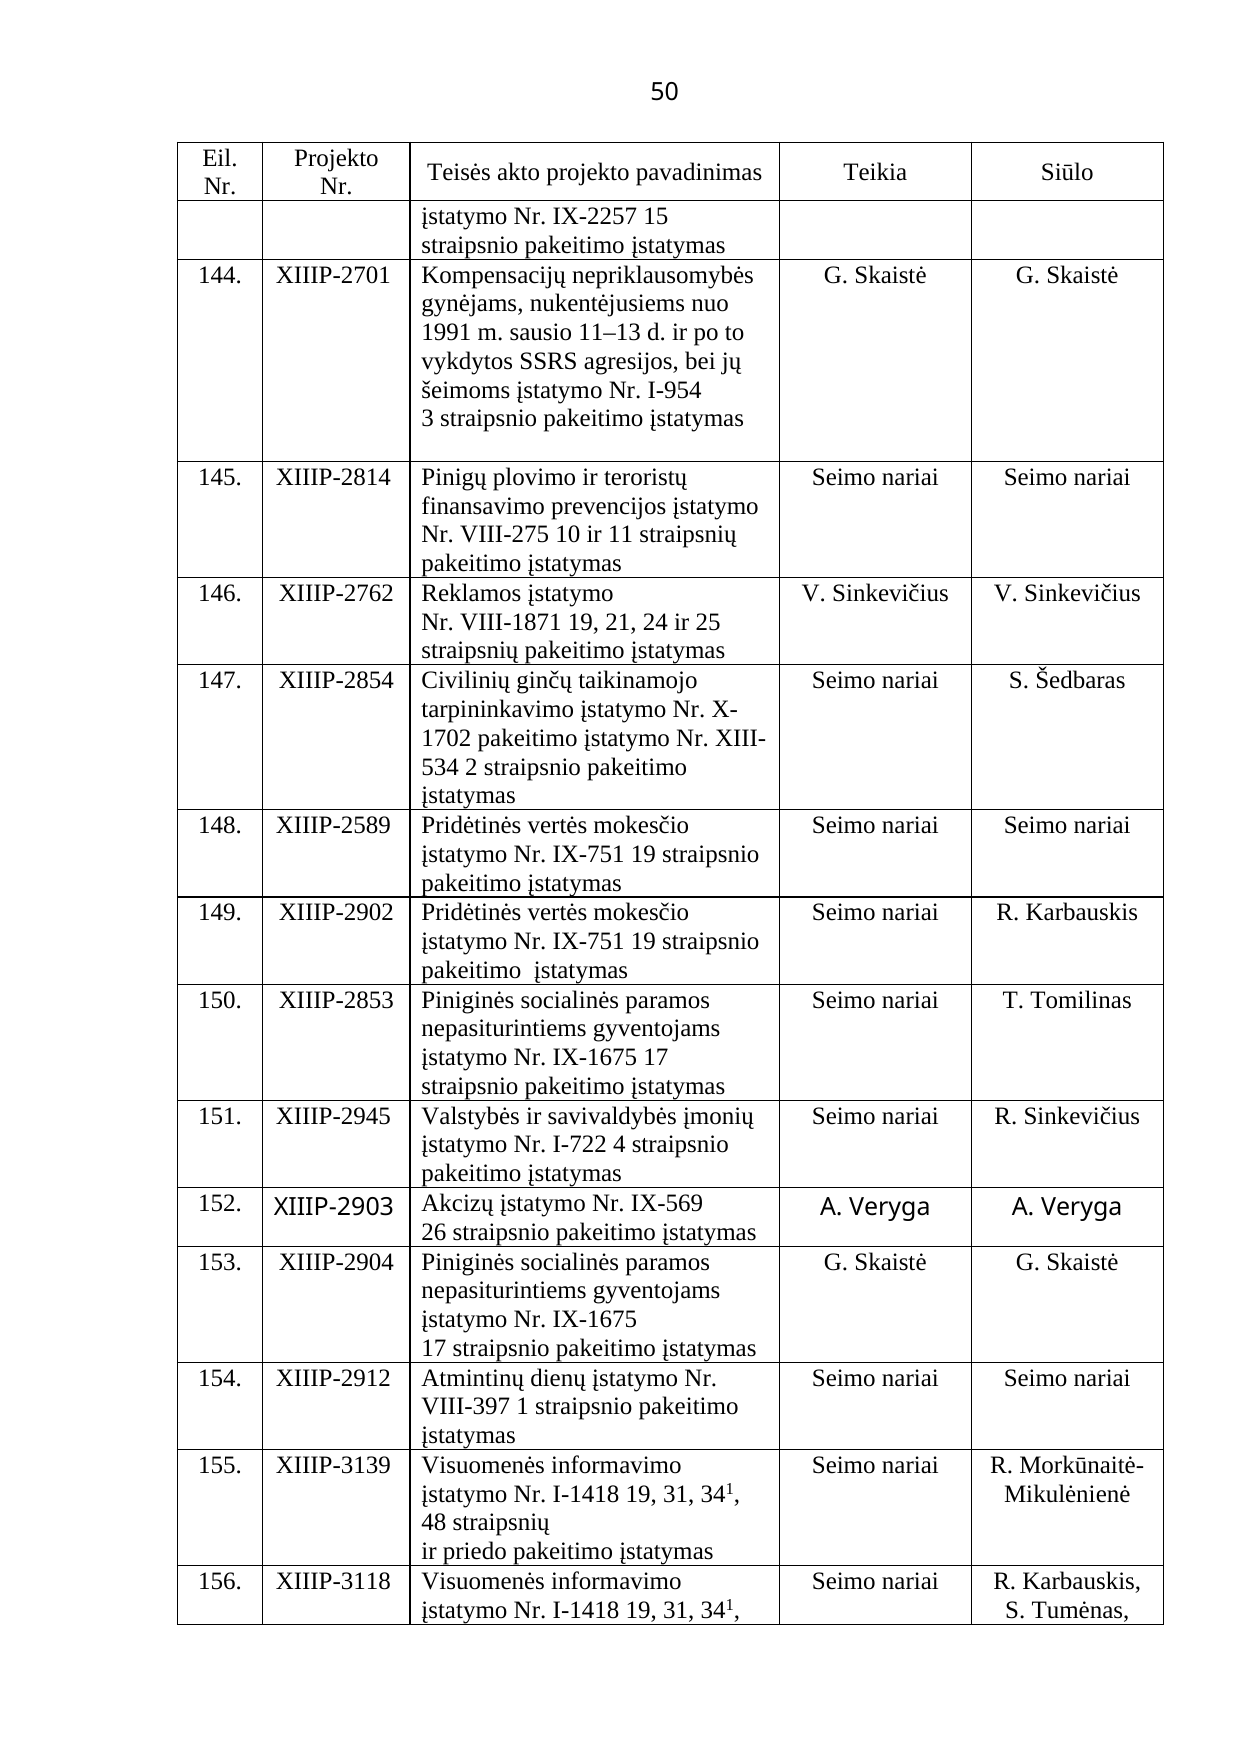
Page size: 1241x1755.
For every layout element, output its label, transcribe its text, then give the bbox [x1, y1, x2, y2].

table_cell [780, 201, 971, 259]
table_cell 144. [178, 260, 262, 461]
table_cell 147. [178, 665, 262, 809]
table_cell XIIIP-2853 [263, 985, 409, 1100]
table_cell 154. [178, 1363, 262, 1449]
table_cell Seimo nariai [780, 985, 971, 1100]
table_header Projekto Nr. [263, 143, 409, 200]
table_cell įstatymo Nr. IX-2257 15 straipsnio pakeitimo įstatymas [411, 201, 779, 259]
table_cell Seimo nariai [780, 810, 971, 896]
table_cell Seimo nariai [972, 810, 1163, 896]
table_cell XIIIP-2904 [263, 1247, 409, 1362]
table_cell Seimo nariai [780, 462, 971, 577]
table_cell Seimo nariai [780, 1566, 971, 1623]
table_cell Piniginės socialinės paramos nepasiturintiems gyventojams įstatymo Nr. IX-1675 17 straipsnio pakeitimo įstatymas [411, 985, 779, 1100]
table_cell 146. [178, 578, 262, 664]
table_cell XIIIP-2589 [263, 810, 409, 896]
table_cell Kompensacijų nepriklausomybės gynėjams, nukentėjusiems nuo 1991 m. sausio 11–13 d. ir po to vykdytos SSRS agresijos, bei jų šeimoms įstatymo Nr. I-954 3 straipsnio pakeitimo įstatymas [411, 260, 779, 461]
table_cell Visuomenės informavimo įstatymo Nr. I-1418 19, 31, 341, [411, 1566, 779, 1623]
table_cell XIIIP-2902 [263, 898, 409, 984]
table_cell [972, 201, 1163, 259]
table_cell G. Skaistė [780, 260, 971, 461]
table_cell XIIIP-2912 [263, 1363, 409, 1449]
table_cell 145. [178, 462, 262, 577]
table_header Siūlo [972, 143, 1163, 200]
table_header Teikia [780, 143, 971, 200]
table_cell [263, 201, 409, 259]
table_cell Seimo nariai [780, 1450, 971, 1565]
table_cell XIIIP-2945 [263, 1101, 409, 1187]
table_cell V. Sinkevičius [780, 578, 971, 664]
table_cell XIIIP-2701 [263, 260, 409, 461]
table_cell Civilinių ginčų taikinamojo tarpininkavimo įstatymo Nr. X-1702 pakeitimo įstatymo Nr. XIII-534 2 straipsnio pakeitimo įstatymas [411, 665, 779, 809]
table_cell 151. [178, 1101, 262, 1187]
table_cell Seimo nariai [780, 1101, 971, 1187]
table_cell Seimo nariai [780, 898, 971, 984]
table_cell Pridėtinės vertės mokesčio įstatymo Nr. IX-751 19 straipsnio pakeitimo įstatymas [411, 810, 779, 896]
table_cell XIIIP-2762 [263, 578, 409, 664]
table_cell R. Sinkevičius [972, 1101, 1163, 1187]
table_cell G. Skaistė [972, 260, 1163, 461]
table_cell 153. [178, 1247, 262, 1362]
table_cell Akcizų įstatymo Nr. IX-569 26 straipsnio pakeitimo įstatymas [411, 1188, 779, 1246]
table_cell 150. [178, 985, 262, 1100]
table_cell XIIIP-3118 [263, 1566, 409, 1623]
table_cell Pinigų plovimo ir teroristų finansavimo prevencijos įstatymo Nr. VIII-275 10 ir 11 straipsnių pakeitimo įstatymas [411, 462, 779, 577]
table_cell Seimo nariai [780, 665, 971, 809]
table_cell XIIIP-2854 [263, 665, 409, 809]
table_cell Pridėtinės vertės mokesčio įstatymo Nr. IX-751 19 straipsnio pakeitimo įstatymas [411, 898, 779, 984]
table_cell [178, 201, 262, 259]
table_cell XIIIP-2903 [263, 1188, 409, 1246]
table_cell A. Veryga [972, 1188, 1163, 1246]
table_cell 155. [178, 1450, 262, 1565]
table_cell V. Sinkevičius [972, 578, 1163, 664]
table_cell S. Šedbaras [972, 665, 1163, 809]
table_cell G. Skaistė [780, 1247, 971, 1362]
table_header Eil. Nr. [178, 143, 262, 200]
table_cell 149. [178, 898, 262, 984]
table_cell G. Skaistė [972, 1247, 1163, 1362]
table_header Teisės akto projekto pavadinimas [411, 143, 779, 200]
table_cell 152. [178, 1188, 262, 1246]
table_cell Valstybės ir savivaldybės įmonių įstatymo Nr. I-722 4 straipsnio pakeitimo įstatymas [411, 1101, 779, 1187]
table_cell R. Karbauskis, S. Tumėnas, [972, 1566, 1163, 1623]
table_cell Seimo nariai [780, 1363, 971, 1449]
table_cell A. Veryga [780, 1188, 971, 1246]
table_cell Reklamos įstatymo Nr. VIII-1871 19, 21, 24 ir 25 straipsnių pakeitimo įstatymas [411, 578, 779, 664]
table_cell R. Morkūnaitė-Mikulėnienė [972, 1450, 1163, 1565]
table_cell Piniginės socialinės paramos nepasiturintiems gyventojams įstatymo Nr. IX-1675 17 straipsnio pakeitimo įstatymas [411, 1247, 779, 1362]
table_cell 156. [178, 1566, 262, 1623]
table_cell Visuomenės informavimo įstatymo Nr. I-1418 19, 31, 341, 48 straipsnių ir priedo pakeitimo įstatymas [411, 1450, 779, 1565]
table_cell R. Karbauskis [972, 898, 1163, 984]
table_cell Seimo nariai [972, 462, 1163, 577]
table_cell XIIIP-2814 [263, 462, 409, 577]
table_cell Seimo nariai [972, 1363, 1163, 1449]
table_cell Atmintinų dienų įstatymo Nr. VIII-397 1 straipsnio pakeitimo įstatymas [411, 1363, 779, 1449]
table_cell 148. [178, 810, 262, 896]
table_cell XIIIP-3139 [263, 1450, 409, 1565]
table_cell T. Tomilinas [972, 985, 1163, 1100]
